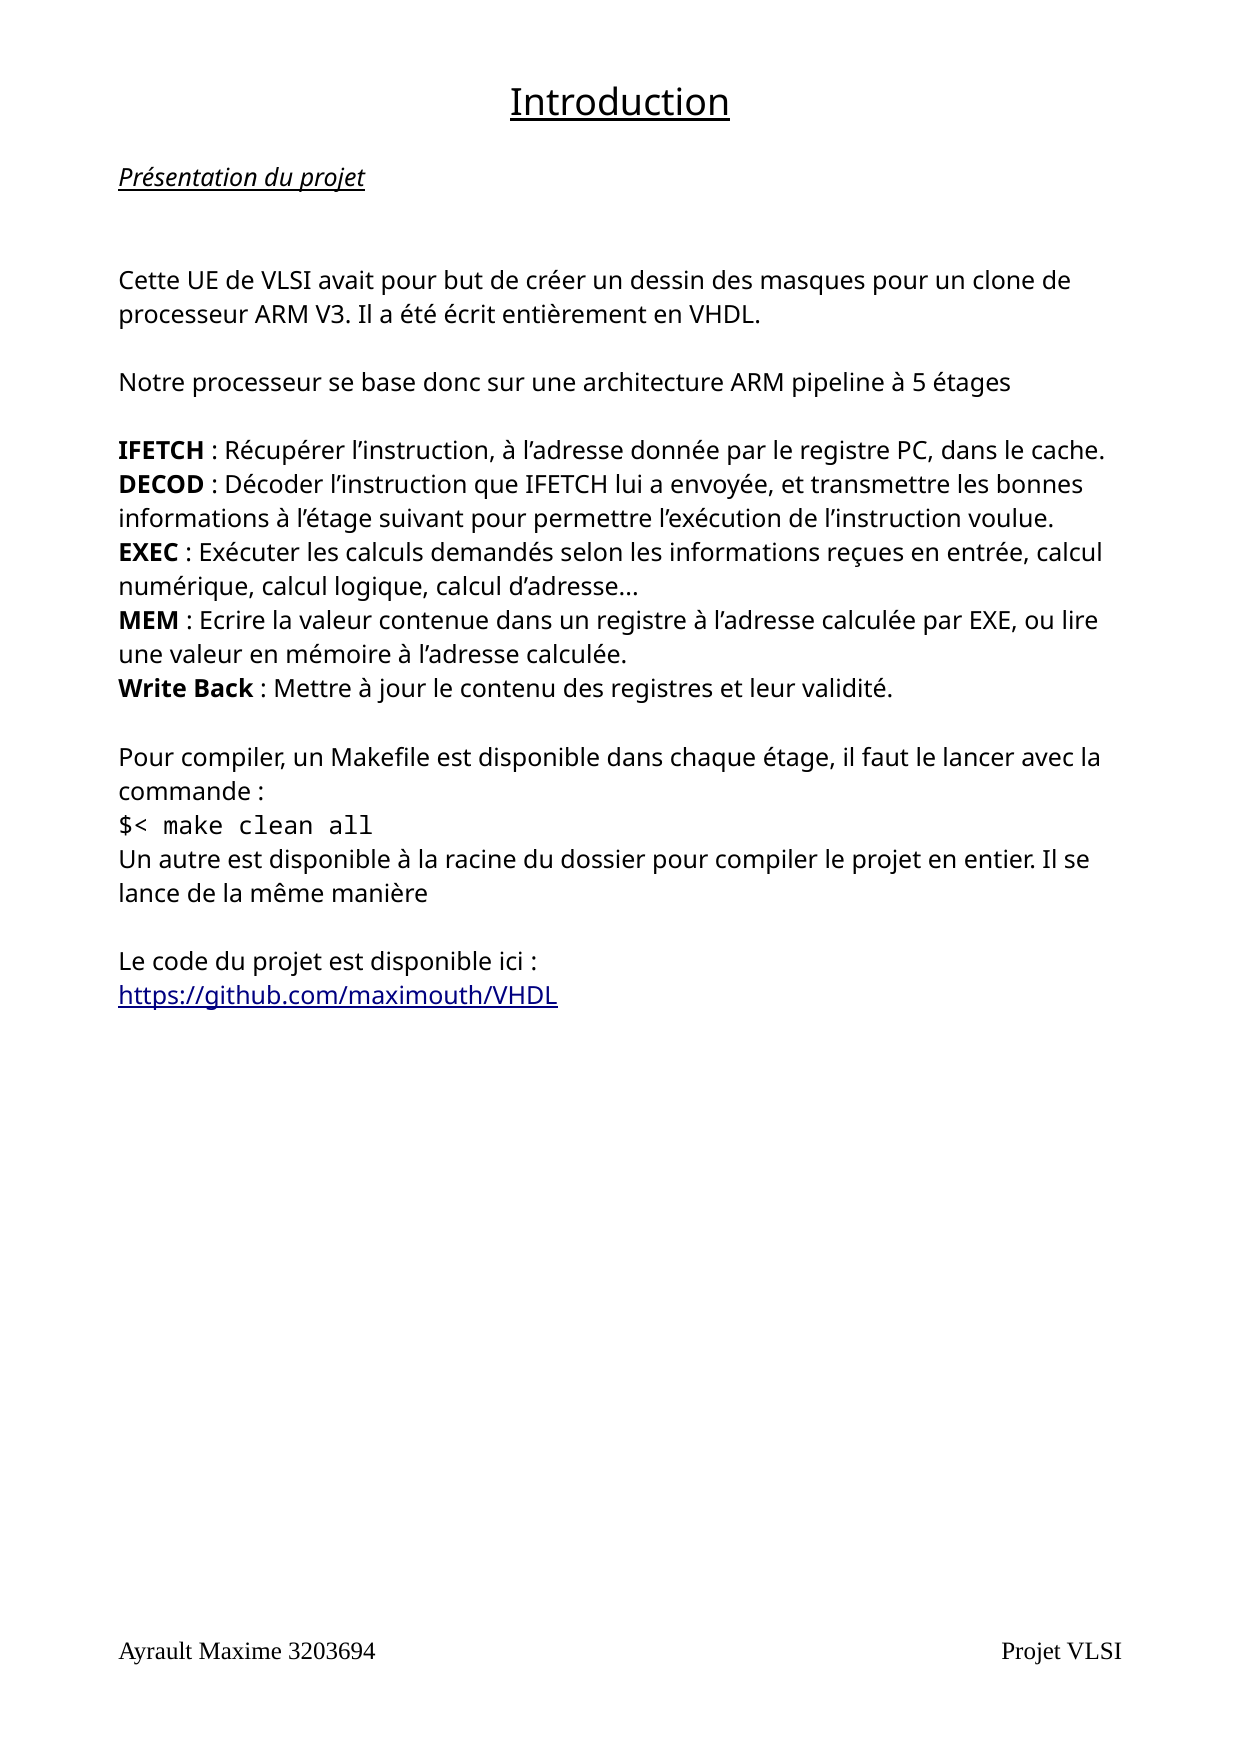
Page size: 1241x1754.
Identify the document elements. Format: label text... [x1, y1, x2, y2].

text IFETCH : Récupérer l’instruction, à l’adresse donnée par le registre PC, dans le cache. [118, 433, 1122, 467]
text Notre processeur se base donc sur une architecture ARM pipeline à 5 étages [118, 364, 1122, 398]
text Présentation du projet [118, 160, 1122, 194]
text EXEC : Exécuter les calculs demandés selon les informations reçues en entrée, calcul numérique, calcul logique, calcul d’adresse... [118, 535, 1122, 603]
text Write Back : Mettre à jour le contenu des registres et leur validité. [118, 671, 1122, 705]
text Un autre est disponible à la racine du dossier pour compiler le projet en entier. Il se lance de la même manière [118, 841, 1122, 909]
text Le code du projet est disponible ici : [118, 943, 1122, 978]
text Pour compiler, un Makefile est disponible dans chaque étage, il faut le lancer avec la commande : [118, 739, 1122, 807]
text https://github.com/maximouth/VHDL [118, 978, 1122, 1012]
text Introduction [118, 75, 1122, 126]
text Cette UE de VLSI avait pour but de créer un dessin des masques pour un clone de processeur ARM V3. Il a été écrit entièrement en VHDL. [118, 262, 1122, 330]
text DECOD : Décoder l’instruction que IFETCH lui a envoyée, et transmettre les bonnes informations à l’étage suivant pour permettre l’exécution de l’instruction voulue. [118, 467, 1122, 535]
text MEM : Ecrire la valeur contenue dans un registre à l’adresse calculée par EXE, ou lire une valeur en mémoire à l’adresse calculée. [118, 603, 1122, 671]
text $< make clean all [118, 807, 1122, 841]
